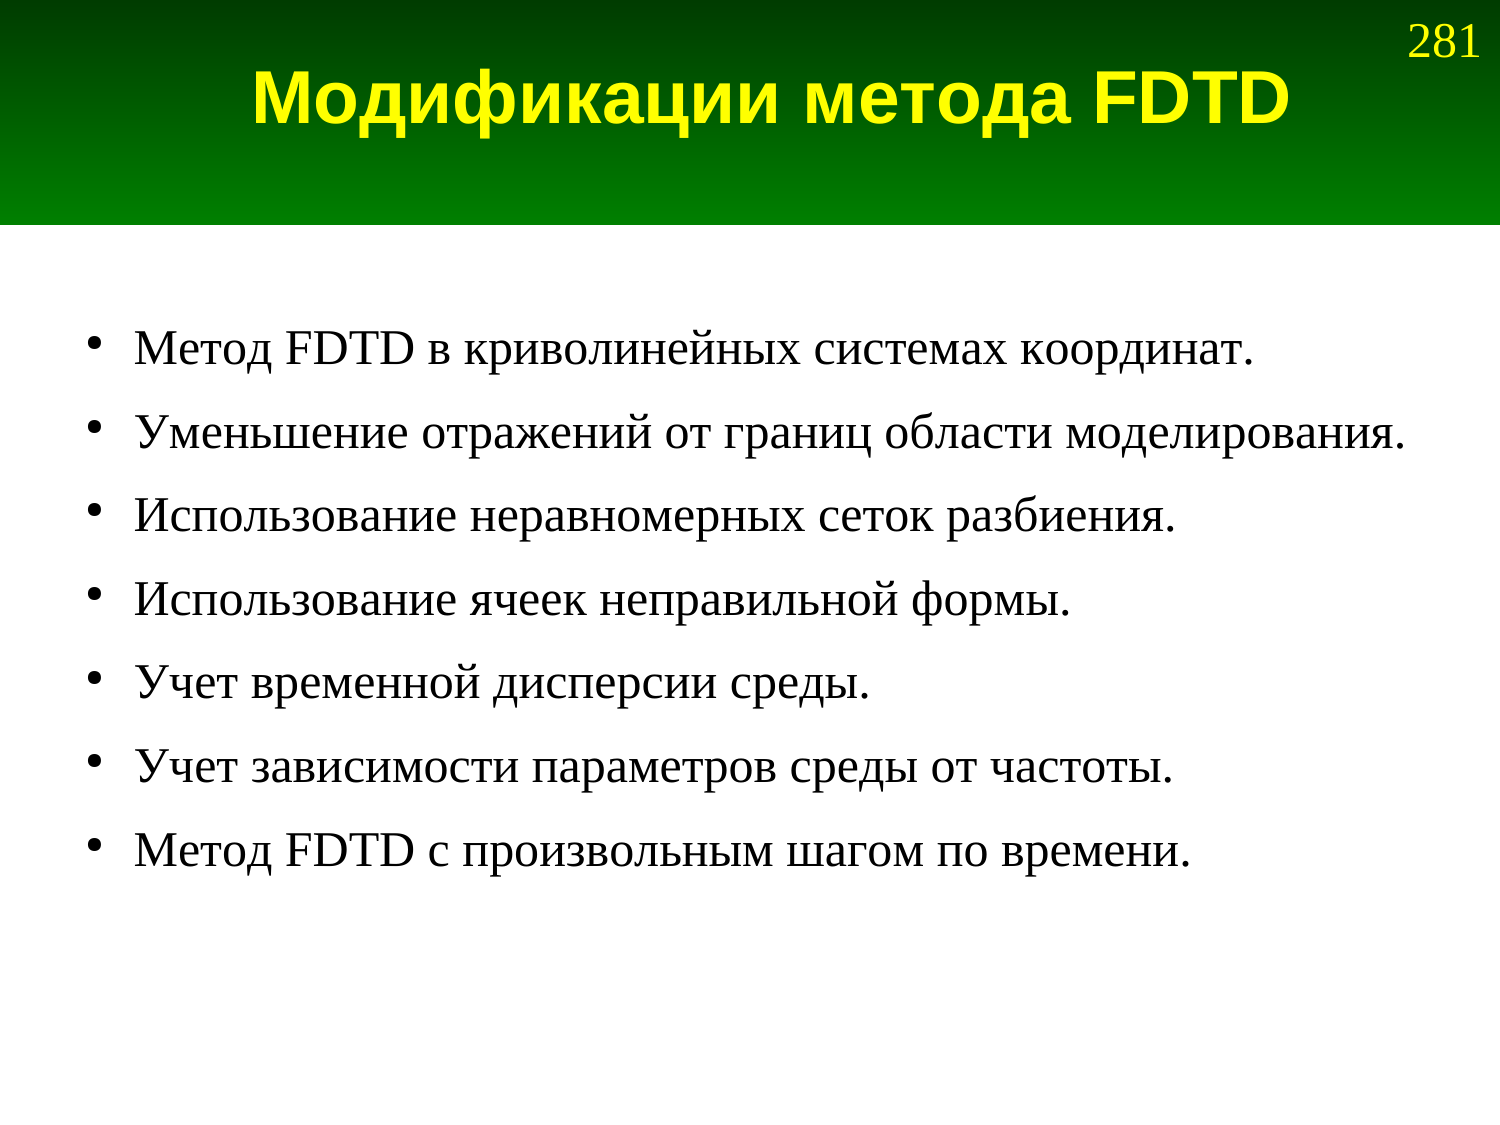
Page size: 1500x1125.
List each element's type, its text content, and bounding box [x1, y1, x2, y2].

title Модификации метода FDTD [123, 0, 1399, 188]
text_box Метод FDTD в криволинейных системах координат. Уменьшение отражений от границ области моделирования. Использование неравномерных сеток разбиения. Использование ячеек неправильной формы. Учет временной дисперсии среды. Учет зависимости параметров среды от частоты. Метод FDTD с произвольным шагом по времени. [70, 307, 1422, 884]
